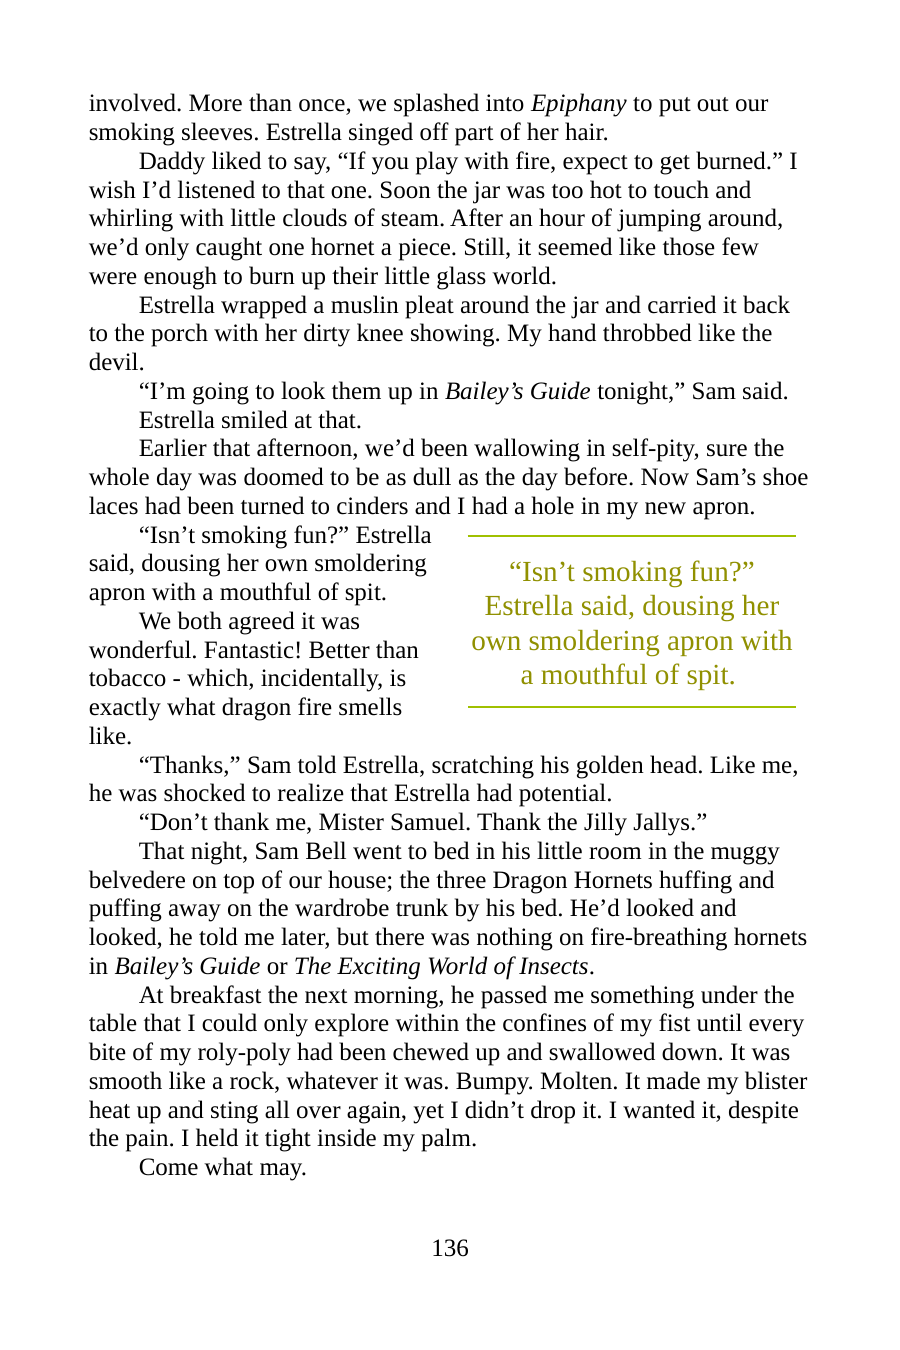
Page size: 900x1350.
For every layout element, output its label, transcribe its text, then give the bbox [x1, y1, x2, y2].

text “Don’t thank me, Mister Samuel. Thank the Jilly Jallys.” [88, 807, 811, 836]
text Come what may. [88, 1152, 811, 1181]
text “Thanks,” Sam told Estrella, scratching his golden head. Like me, he was shocked to realize that Estrella had potential. [88, 750, 811, 807]
text Daddy liked to say, “If you play with fire, expect to get burned.” I wish I’d listened to that one. Soon the jar was too hot to touch and whirling with little clouds of steam. After an hour of jumping around, we’d only caught one hornet a piece. Still, it seemed like those few were enough to burn up their little glass world. [88, 146, 811, 290]
text At breakfast the next morning, he passed me something under the table that I could only explore within the confines of my fist until every bite of my roly-poly had been chewed up and swallowed down. It was smooth like a rock, whatever it was. Bumpy. Molten. It made my blister heat up and sting all over again, yet I didn’t drop it. I wanted it, despite the pain. I held it tight inside my palm. [88, 980, 811, 1152]
text “Isn’t smoking fun?” Estrella said, dousing her own smoldering apron with a mouthful of spit. [468, 553, 796, 691]
text That night, Sam Bell went to bed in his little room in the muggy belvedere on top of our house; the three Dragon Hornets huffing and puffing away on the wardrobe trunk by his bed. He’d looked and looked, he told me later, but there was nothing on fire-breathing hornets in Bailey’s Guide or The Exciting World of Insects. [88, 836, 811, 980]
text involved. More than once, we splashed into Epiphany to put out our smoking sleeves. Estrella singed off part of her hair. [88, 88, 811, 146]
text Estrella wrapped a muslin pleat around the jar and carried it back to the porch with her dirty knee showing. My hand throbbed like the devil. [88, 290, 811, 376]
text “Isn’t smoking fun?” Estrella said, dousing her own smoldering apron with a mouthful of spit. [88, 520, 811, 606]
text Estrella smiled at that. [88, 405, 811, 433]
text Earlier that afternoon, we’d been wallowing in self-pity, sure the whole day was doomed to be as dull as the day before. Now Sam’s shoe laces had been turned to cinders and I had a hole in my new apron. [88, 433, 811, 520]
text “I’m going to look them up in Bailey’s Guide tonight,” Sam said. [88, 376, 811, 405]
text [468, 691, 796, 706]
text We both agreed it was wonderful. Fantastic! Better than tobacco - which, incidentally, is exactly what dragon fire smells like. [88, 606, 811, 750]
